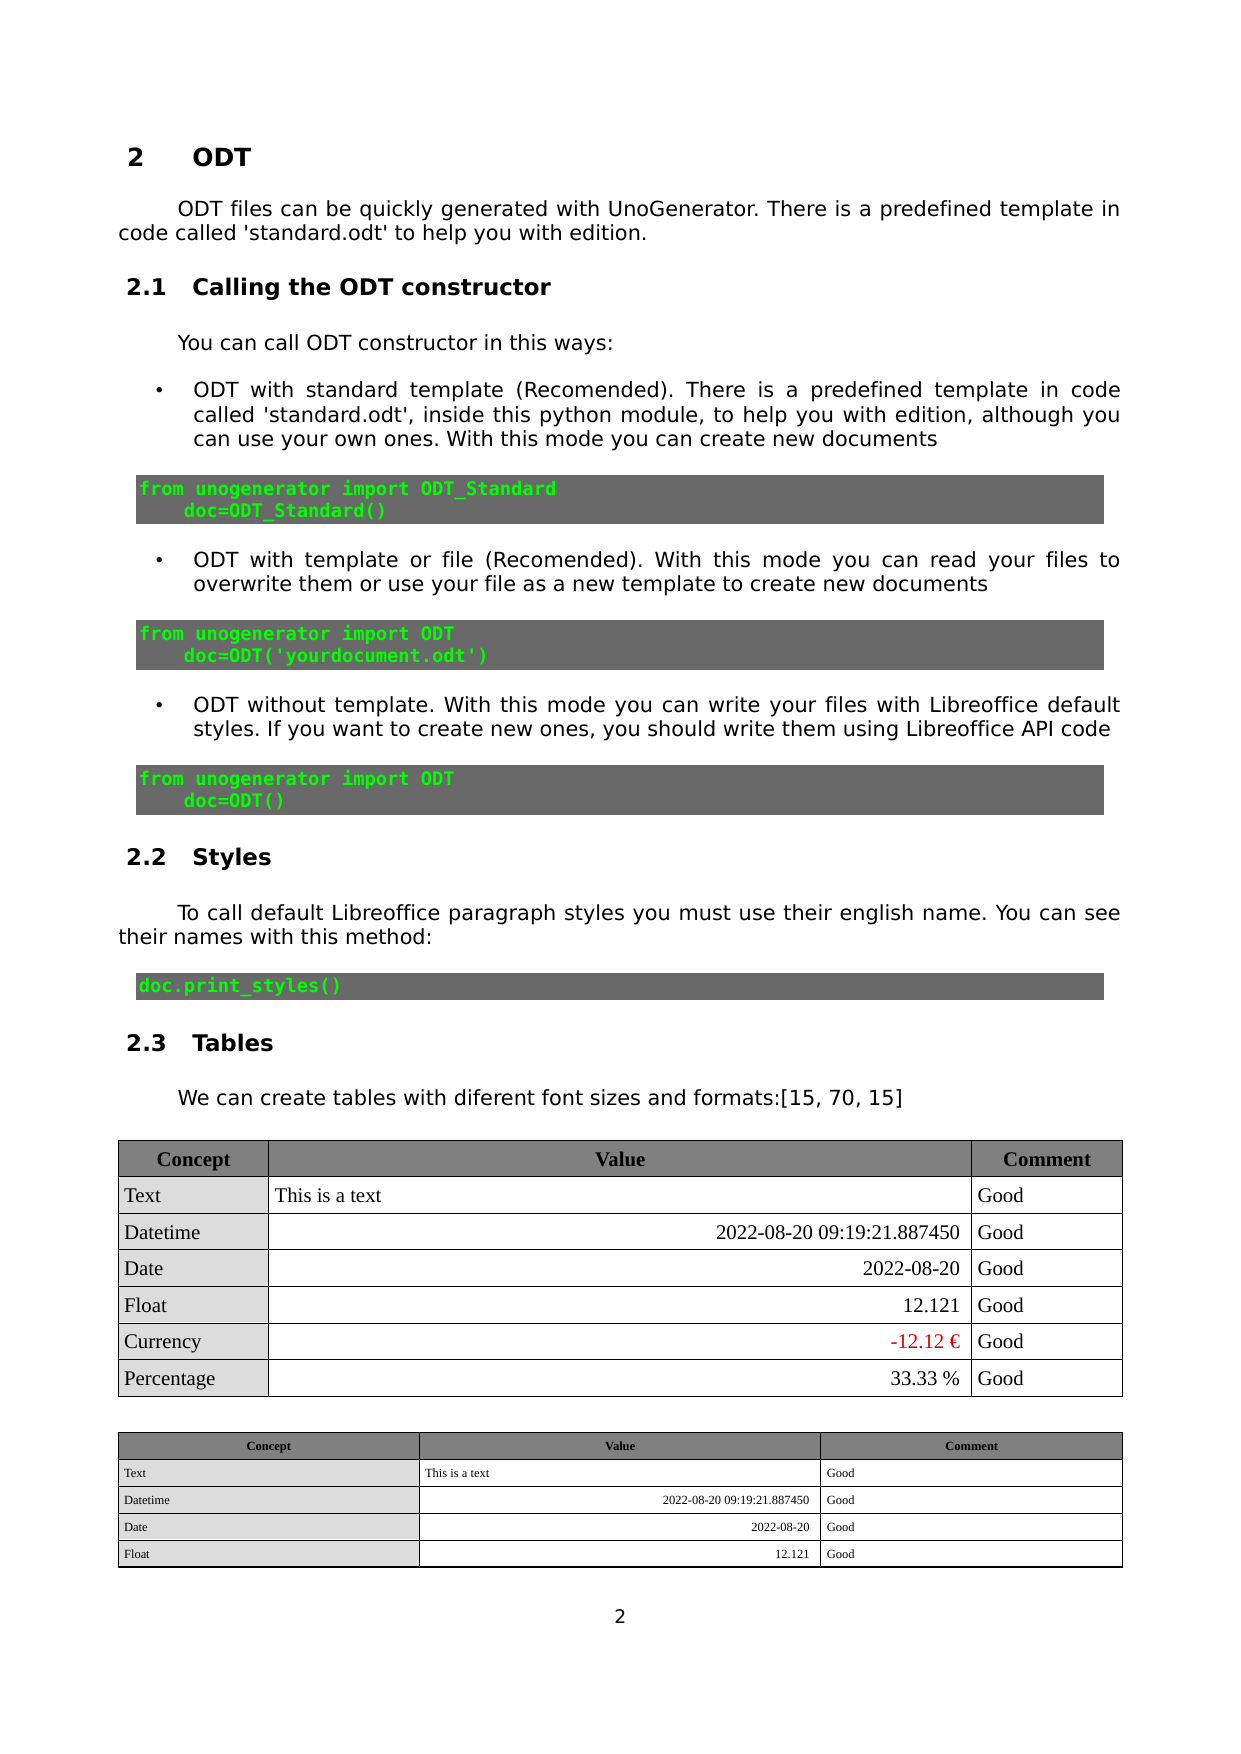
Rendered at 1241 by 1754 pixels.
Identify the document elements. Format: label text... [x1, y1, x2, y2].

table_cell 2022-08-20 09:19:21.887450 [420, 1487, 820, 1513]
table_cell Good [972, 1360, 1122, 1396]
table_cell Currency [119, 1324, 268, 1359]
table_cell Good [972, 1250, 1122, 1286]
table_cell Good [972, 1177, 1122, 1213]
text from unogenerator import ODT doc=ODT() [136, 765, 1104, 815]
table_cell Good [972, 1324, 1122, 1359]
text To call default Libreoffice paragraph styles you must use their english name. You can see their names with this method: [118, 901, 1122, 949]
table_cell Good [821, 1514, 1122, 1539]
table_cell 12.121 [420, 1541, 820, 1566]
table_cell Date [119, 1514, 419, 1539]
subtitle Styles [118, 844, 1122, 871]
table_cell Good [972, 1214, 1122, 1249]
table_cell 12.121 [269, 1287, 971, 1322]
table_header Comment [972, 1141, 1122, 1176]
subtitle Tables [118, 1030, 1122, 1056]
table_cell 2022-08-20 09:19:21.887450 [269, 1214, 971, 1249]
table_cell Datetime [119, 1487, 419, 1513]
table_cell -12.12 € [269, 1324, 971, 1359]
table_header Concept [119, 1141, 268, 1176]
table_cell This is a text [420, 1460, 820, 1486]
table_cell Good [821, 1487, 1122, 1513]
table_cell 2022-08-20 [420, 1514, 820, 1539]
table_cell Good [821, 1541, 1122, 1566]
table_cell Datetime [119, 1214, 268, 1249]
table_header Concept [119, 1433, 419, 1459]
table_cell Float [119, 1541, 419, 1566]
table_cell 2022-08-20 [269, 1250, 971, 1286]
table_cell Float [119, 1287, 268, 1322]
table_cell Text [119, 1460, 419, 1486]
table_cell This is a text [269, 1177, 971, 1213]
table_cell Good [972, 1287, 1122, 1322]
subtitle ODT [118, 143, 1122, 172]
table_header Value [420, 1433, 820, 1459]
text We can create tables with diferent font sizes and formats:[15, 70, 15] [118, 1086, 1122, 1110]
text ODT files can be quickly generated with UnoGenerator. There is a predefined template in code called 'standard.odt' to help you with edition. [118, 197, 1122, 245]
text from unogenerator import ODT_Standard doc=ODT_Standard() [136, 475, 1104, 524]
list ODT without template. With this mode you can write your files with Libreoffice default styles. If you want to create new ones, you should write them using Libreoffice API code [156, 693, 1122, 742]
text You can call ODT constructor in this ways: [118, 331, 1122, 355]
list ODT with standard template (Recomended). There is a predefined template in code called 'standard.odt', inside this python module, to help you with edition, although you can use your own ones. With this mode you can create new documents [156, 378, 1122, 451]
table_cell Date [119, 1250, 268, 1286]
table_header Comment [821, 1433, 1122, 1459]
table_cell 33.33 % [269, 1360, 971, 1396]
text doc.print_styles() [136, 973, 1104, 1000]
table_header Value [269, 1141, 971, 1176]
text from unogenerator import ODT doc=ODT('yourdocument.odt') [136, 620, 1104, 670]
table_cell Percentage [119, 1360, 268, 1396]
table_cell Good [821, 1460, 1122, 1486]
table_cell Text [119, 1177, 268, 1213]
subtitle Calling the ODT constructor [118, 274, 1122, 301]
list ODT with template or file (Recomended). With this mode you can read your files to overwrite them or use your file as a new template to create new documents [156, 548, 1122, 597]
